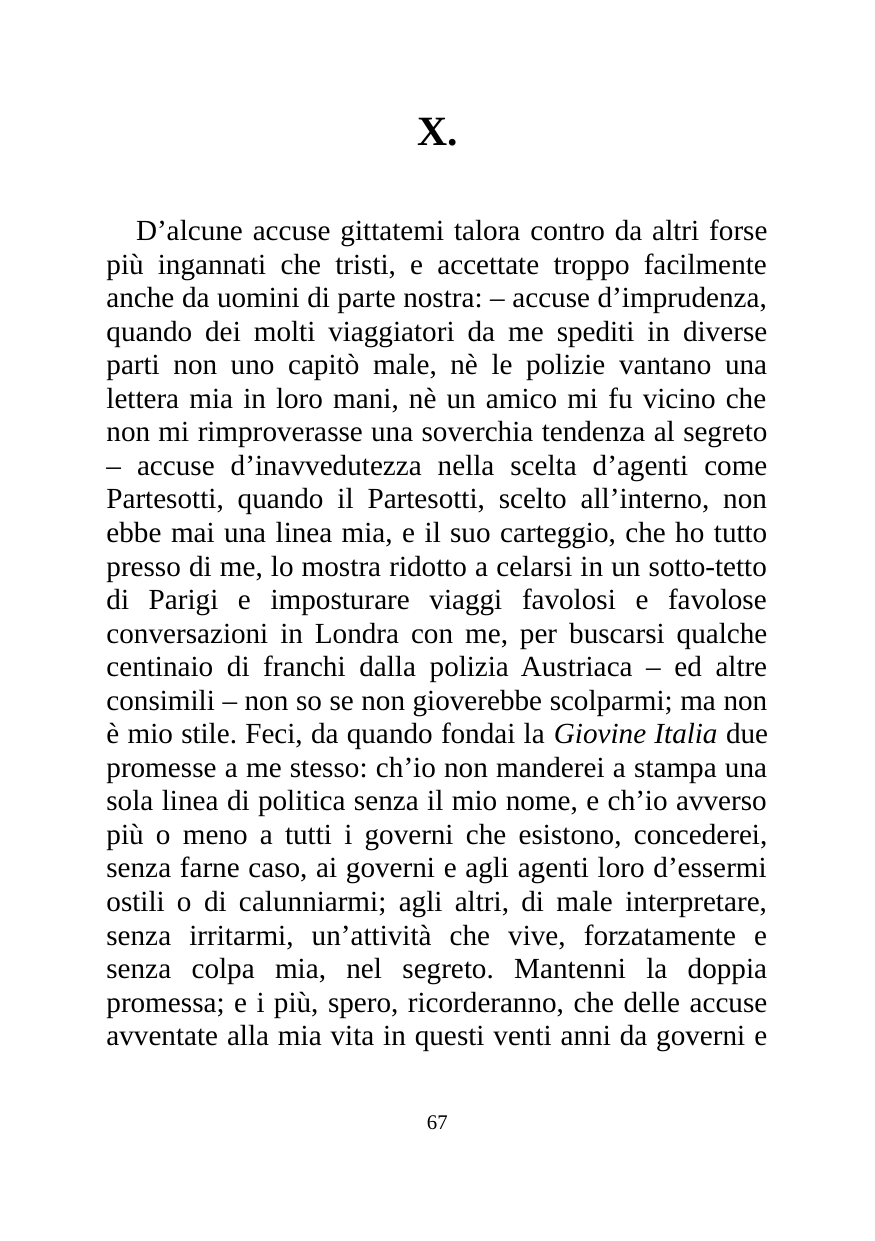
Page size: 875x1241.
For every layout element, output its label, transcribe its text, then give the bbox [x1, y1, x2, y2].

subtitle X. [106, 106, 768, 154]
text D’alcune accuse gittatemi talora contro da altri forse più ingannati che tristi, e accettate troppo facilmente anche da uomini di parte nostra: – accuse d’imprudenza, quando dei molti viaggiatori da me spediti in diverse parti non uno capitò male, nè le polizie vantano una lettera mia in loro mani, nè un amico mi fu vicino che non mi rimproverasse una soverchia tendenza al segreto – accuse d’inavvedutezza nella scelta d’agenti come Partesotti, quando il Partesotti, scelto all’interno, non ebbe mai una linea mia, e il suo carteggio, che ho tutto presso di me, lo mostra ridotto a celarsi in un sotto-tetto di Parigi e imposturare viaggi favolosi e favolose conversazioni in Londra con me, per buscarsi qualche centinaio di franchi dalla polizia Austriaca – ed altre consimili – non so se non gioverebbe scolparmi; ma non è mio stile. Feci, da quando fondai la Giovine Italia due promesse a me stesso: ch’io non manderei a stampa una sola linea di politica senza il mio nome, e ch’io avverso più o meno a tutti i governi che esistono, concederei, senza farne caso, ai governi e agli agenti loro d’essermi ostili o di calunniarmi; agli altri, di male interpretare, senza irritarmi, un’attività che vive, forzatamente e senza colpa mia, nel segreto. Mantenni la doppia promessa; e i più, spero, ricorderanno, che delle accuse avventate alla mia vita in questi venti anni da governi e [106, 213, 768, 1052]
